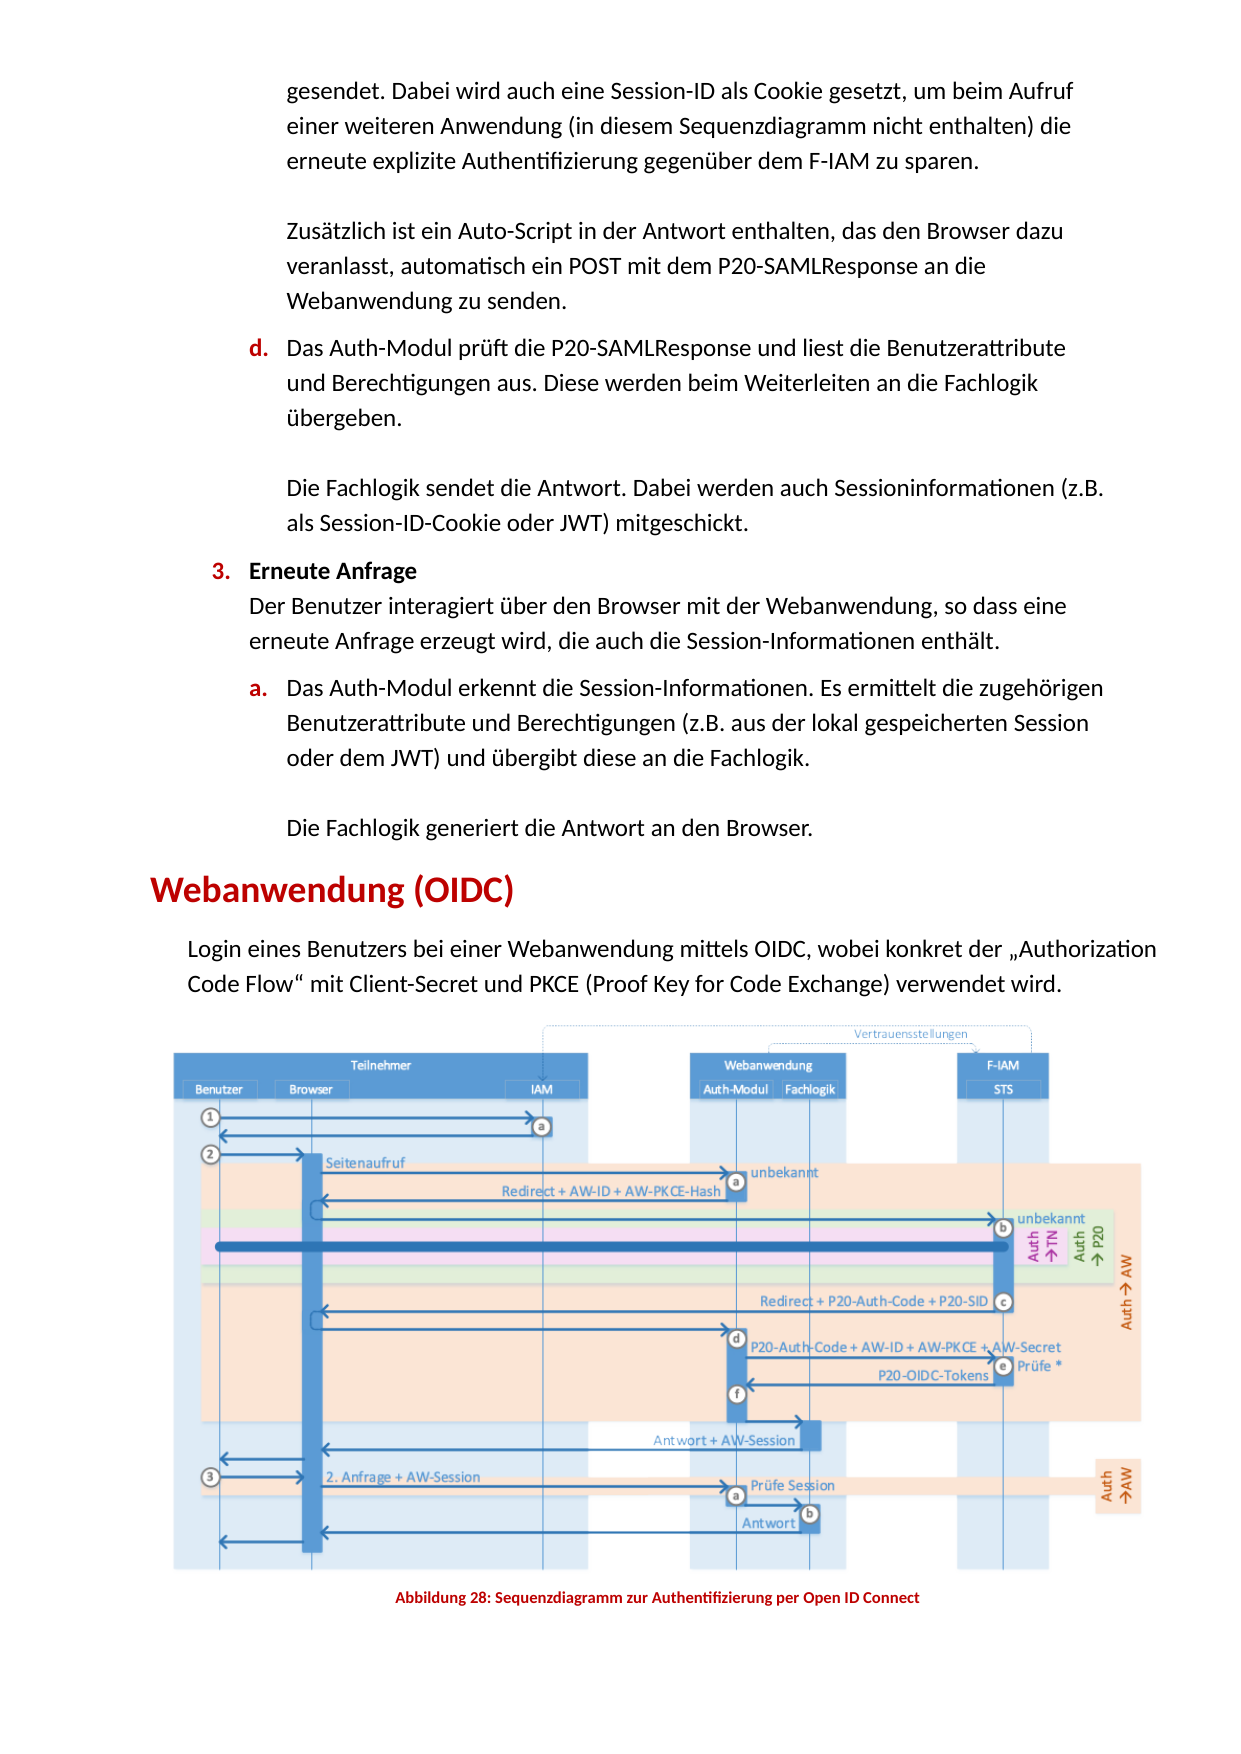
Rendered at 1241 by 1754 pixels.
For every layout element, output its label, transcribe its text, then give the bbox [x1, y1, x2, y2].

list Das Auth-Modul prüft die P20-SAMLResponse und liest die Benutzerattribute und Berechtigungen aus. Diese werden beim Weiterleiten an die Fachlogik übergeben. Die Fachlogik sendet die Antwort. Dabei werden auch Sessioninformationen (z.B. als Session-ID-Cookie oder JWT) mitgeschickt. [249, 332, 1106, 538]
text Login eines Benutzers bei einer Webanwendung mittels OIDC, wobei konkret der „Authorization Code Flow“ mit Client-Secret und PKCE (Proof Key for Code Exchange) verwendet wird. [187, 933, 1165, 998]
text Abbildung 28: Sequenzdiagramm zur Authentifizierung per Open ID Connect [169, 1576, 1146, 1608]
picture [168, 1017, 1147, 1576]
list Das Auth-Modul erkennt die Session-Informationen. Es ermittelt die zugehörigen Benutzerattribute und Berechtigungen (z.B. aus der lokal gespeicherten Session oder dem JWT) und übergibt diese an die Fachlogik. Die Fachlogik generiert die Antwort an den Browser. [249, 672, 1106, 843]
list gesendet. Dabei wird auch eine Session-ID als Cookie gesetzt, um beim Aufruf einer weiteren Anwendung (in diesem Sequenzdiagramm nicht enthalten) die erneute explizite Authentifizierung gegenüber dem F-IAM zu sparen. Zusätzlich ist ein Auto-Script in der Antwort enthalten, das den Browser dazu veranlasst, automatisch ein POST mit dem P20-SAMLResponse an die Webanwendung zu senden. [249, 75, 1106, 316]
list Erneute Anfrage Der Benutzer interagiert über den Browser mit der Webanwendung, so dass eine erneute Anfrage erzeugt wird, die auch die Session-Informationen enthält. [211, 555, 1104, 656]
subtitle Webanwendung (OIDC) [150, 866, 1165, 912]
